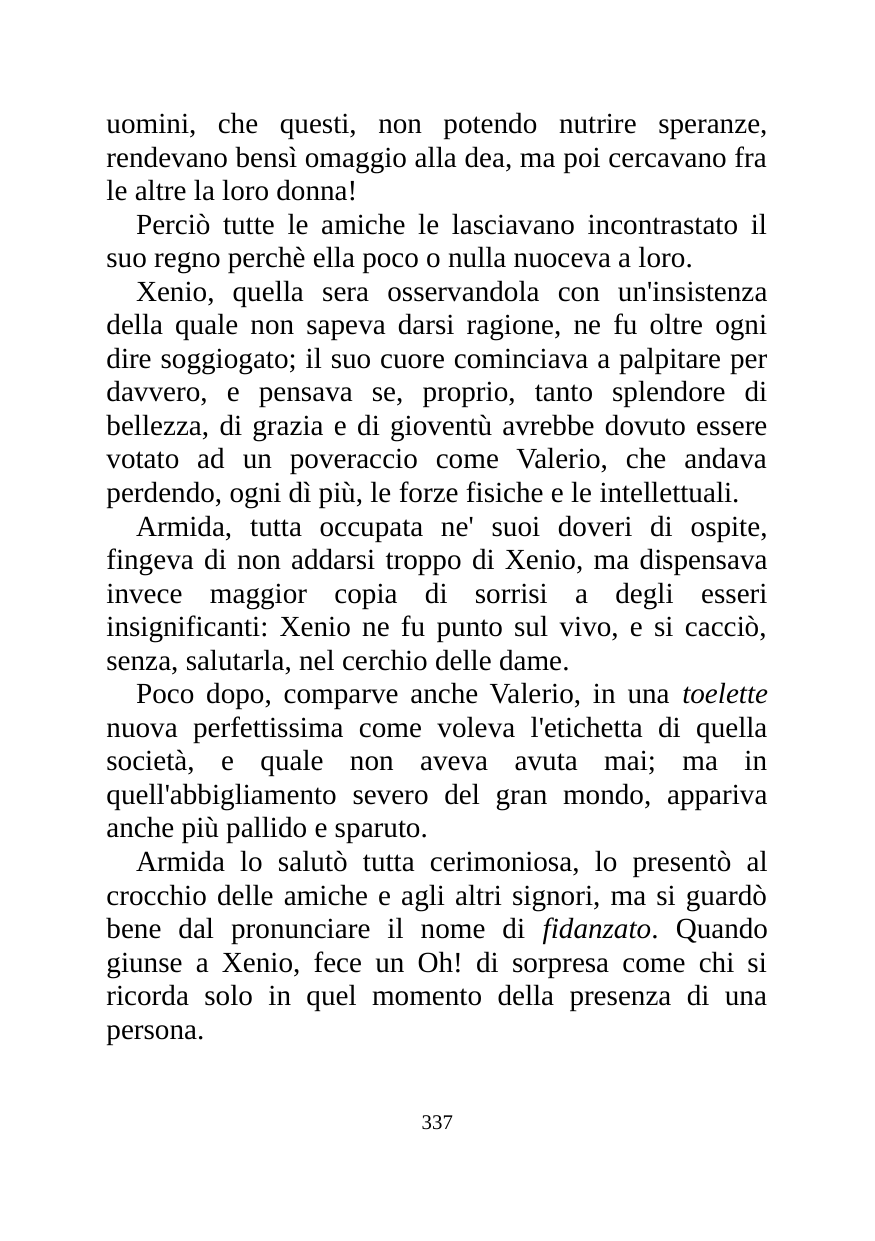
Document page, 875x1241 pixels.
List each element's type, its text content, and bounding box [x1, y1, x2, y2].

text Perciò tutte le amiche le lasciavano incontrastato il suo regno perchè ella poco o nulla nuoceva a loro. [106, 207, 768, 274]
text Xenio, quella sera osservandola con un'insistenza della quale non sapeva darsi ragione, ne fu oltre ogni dire soggiogato; il suo cuore cominciava a palpitare per davvero, e pensava se, proprio, tanto splendore di bellezza, di grazia e di gioventù avrebbe dovuto essere votato ad un poveraccio come Valerio, che andava perdendo, ogni dì più, le forze fisiche e le intellettuali. [106, 274, 768, 509]
text Armida lo salutò tutta cerimoniosa, lo presentò al crocchio delle amiche e agli altri signori, ma si guardò bene dal pronunciare il nome di fidanzato. Quando giunse a Xenio, fece un Oh! di sorpresa come chi si ricorda solo in quel momento della presenza di una persona. [106, 844, 768, 1045]
text Poco dopo, comparve anche Valerio, in una toelette nuova perfettissima come voleva l'etichetta di quella società, e quale non aveva avuta mai; ma in quell'abbigliamento severo del gran mondo, appariva anche più pallido e sparuto. [106, 676, 768, 844]
text uomini, che questi, non potendo nutrire speranze, rendevano bensì omaggio alla dea, ma poi cercavano fra le altre la loro donna! [106, 106, 768, 207]
text Armida, tutta occupata ne' suoi doveri di ospite, fingeva di non addarsi troppo di Xenio, ma dispensava invece maggior copia di sorrisi a degli esseri insignificanti: Xenio ne fu punto sul vivo, e si cacciò, senza, salutarla, nel cerchio delle dame. [106, 509, 768, 676]
